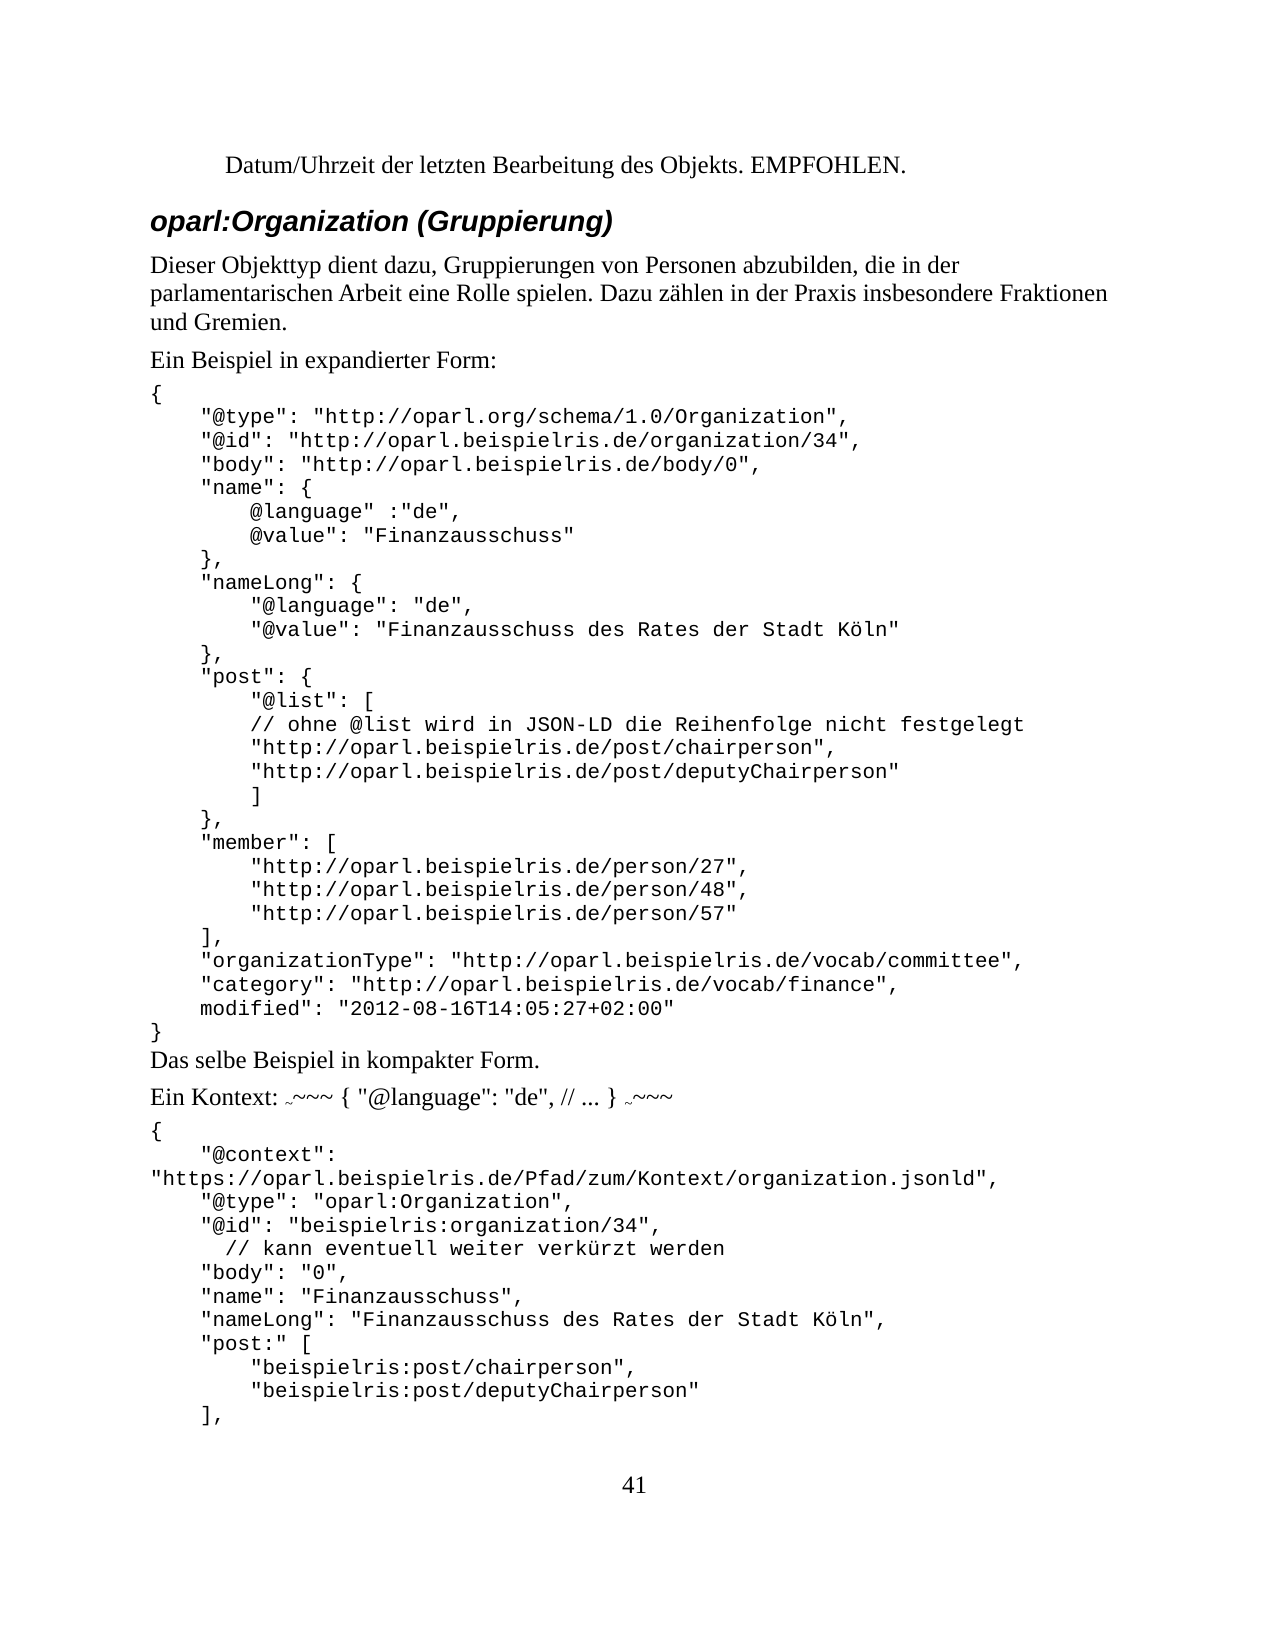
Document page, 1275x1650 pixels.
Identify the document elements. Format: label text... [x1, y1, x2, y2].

text "@value": "Finanzausschuss des Rates der Stadt Köln" [150, 619, 1125, 643]
text "member": [ [150, 832, 1125, 856]
text }, [150, 548, 1125, 572]
text ], [150, 927, 1125, 950]
text "@id": "http://oparl.beispielris.de/organization/34", [150, 430, 1125, 454]
text }, [150, 643, 1125, 666]
text "http://oparl.beispielris.de/person/27", [150, 856, 1125, 879]
text // ohne @list wird in JSON-LD die Reihenfolge nicht festgelegt [150, 714, 1125, 737]
text "post": { [150, 666, 1125, 690]
text "body": "http://oparl.beispielris.de/body/0", [150, 454, 1125, 477]
text "@type": "oparl:Organization", [150, 1191, 1125, 1215]
text "name": { [150, 477, 1125, 501]
text } [150, 1021, 1125, 1045]
text { [150, 383, 1125, 406]
text ] [150, 785, 1125, 808]
text "@id": "beispielris:organization/34", [150, 1215, 1125, 1238]
text Ein Kontext: ~~~~ { "@language": "de", // ... } ~~~~ [150, 1082, 1125, 1111]
text modified": "2012-08-16T14:05:27+02:00" [150, 997, 1125, 1021]
text "post:" [ [150, 1333, 1125, 1357]
text "beispielris:post/deputyChairperson" [150, 1380, 1125, 1404]
text "@list": [ [150, 690, 1125, 714]
text "http://oparl.beispielris.de/post/deputyChairperson" [150, 761, 1125, 785]
text "category": "http://oparl.beispielris.de/vocab/finance", [150, 974, 1125, 997]
text "@type": "http://oparl.org/schema/1.0/Organization", [150, 406, 1125, 430]
text Ein Beispiel in expandierter Form: [150, 345, 1125, 374]
text "http://oparl.beispielris.de/post/chairperson", [150, 737, 1125, 761]
text "@language": "de", [150, 596, 1125, 619]
text { [150, 1120, 1125, 1144]
text "http://oparl.beispielris.de/person/57" [150, 903, 1125, 927]
text "http://oparl.beispielris.de/person/48", [150, 879, 1125, 903]
text @value": "Finanzausschuss" [150, 524, 1125, 548]
text // kann eventuell weiter verkürzt werden [150, 1238, 1125, 1262]
text "organizationType": "http://oparl.beispielris.de/vocab/committee", [150, 950, 1125, 974]
text "name": "Finanzausschuss", [150, 1286, 1125, 1309]
text "nameLong": "Finanzausschuss des Rates der Stadt Köln", [150, 1309, 1125, 1333]
text "beispielris:post/chairperson", [150, 1357, 1125, 1380]
subtitle oparl:Organization (Gruppierung) [150, 204, 1125, 237]
text Datum/Uhrzeit der letzten Bearbeitung des Objekts. EMPFOHLEN. [225, 150, 1125, 179]
text Das selbe Beispiel in kompakter Form. [150, 1045, 1125, 1073]
text "@context": "https://oparl.beispielris.de/Pfad/zum/Kontext/organization.jsonld", [150, 1144, 1125, 1191]
text ], [150, 1404, 1125, 1428]
text }, [150, 808, 1125, 832]
text @language" :"de", [150, 501, 1125, 524]
text Dieser Objekttyp dient dazu, Gruppierungen von Personen abzubilden, die in der parlamentarischen Arbeit eine Rolle spielen. Dazu zählen in der Praxis insbesondere Fraktionen und Gremien. [150, 250, 1125, 336]
text "body": "0", [150, 1262, 1125, 1286]
text "nameLong": { [150, 572, 1125, 596]
